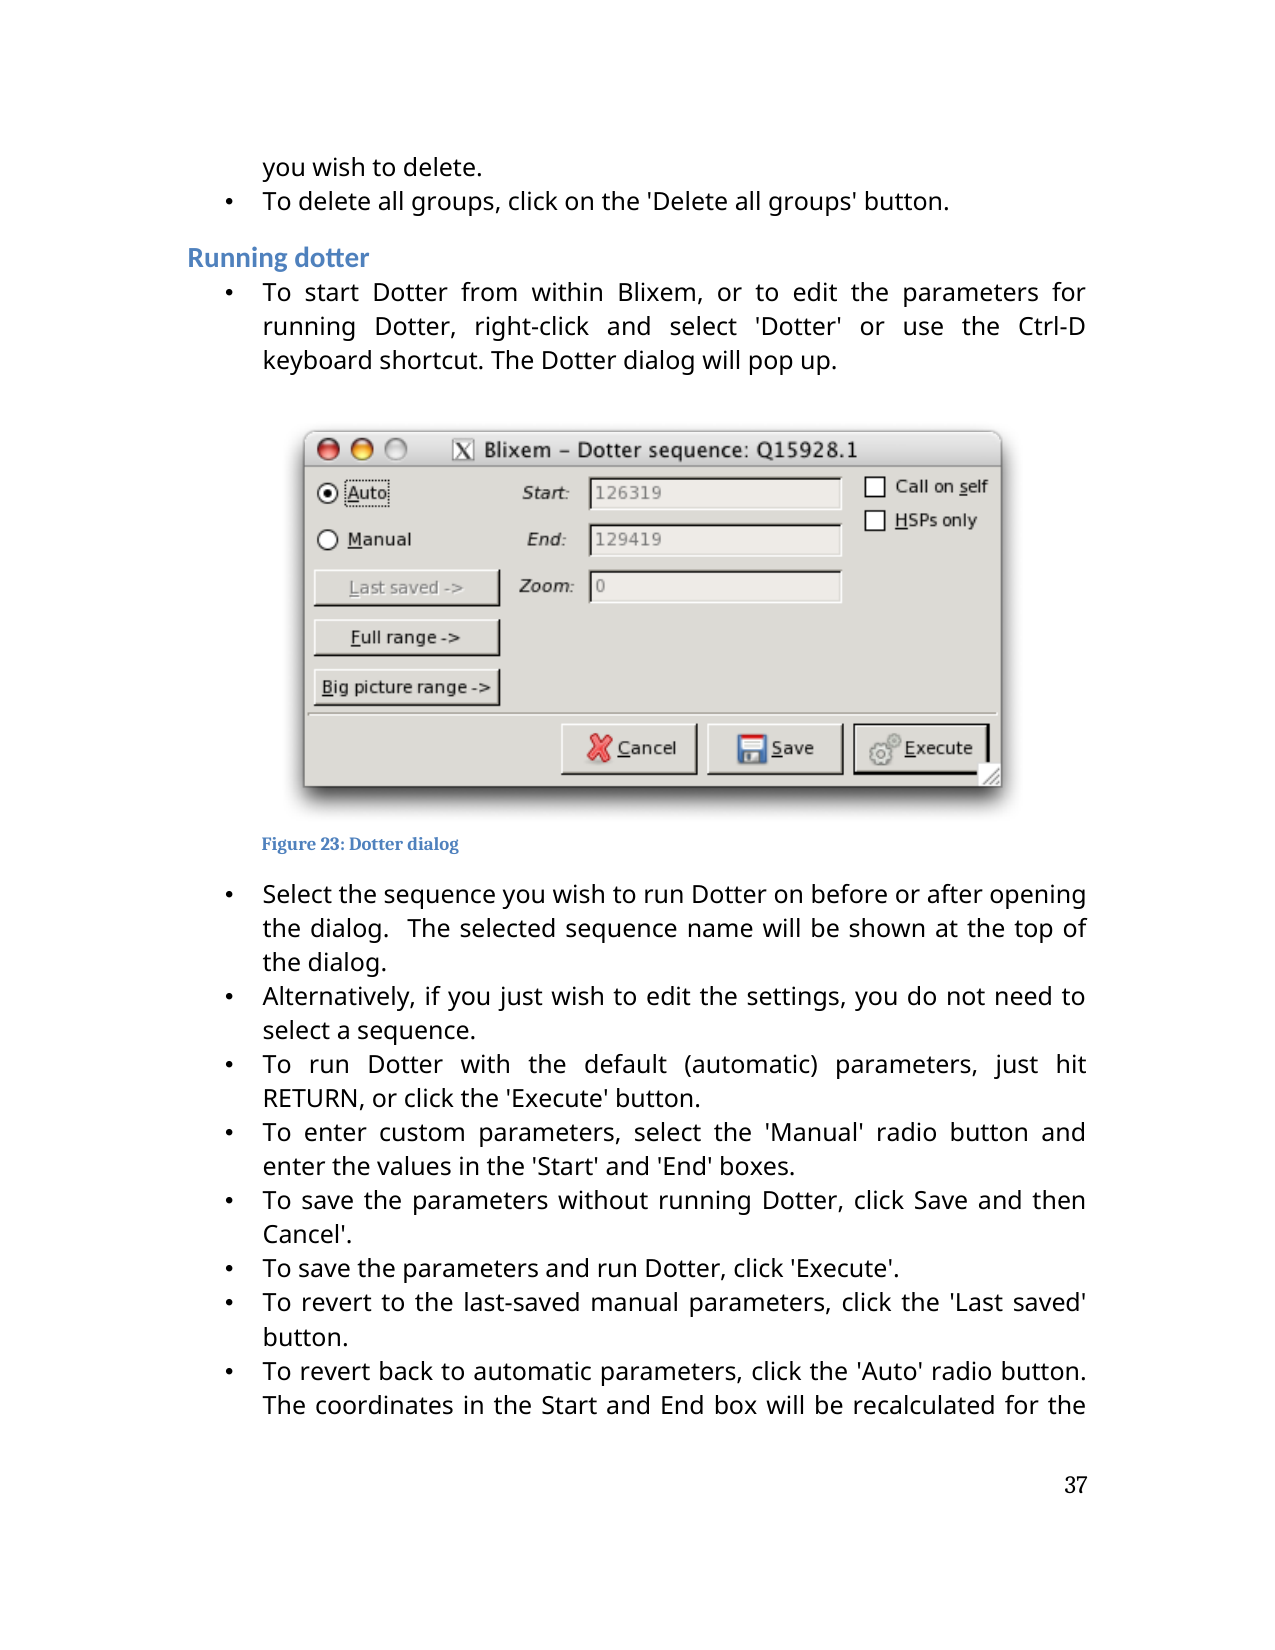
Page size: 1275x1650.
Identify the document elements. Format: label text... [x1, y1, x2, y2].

list To delete all groups, click on the 'Delete all groups' button. [225, 184, 1087, 218]
list To run Dotter with the default (automatic) parameters, just hit RETURN, or click the 'Execute' button. [225, 1047, 1087, 1115]
subtitle Running dotter [187, 239, 1087, 274]
list To enter custom parameters, select the 'Manual' radio button and enter the values in the 'Start' and 'End' boxes. [225, 1115, 1087, 1183]
list you wish to delete. [225, 150, 1087, 184]
text Figure 23: Dotter dialog [261, 834, 1087, 856]
list To revert back to automatic parameters, click the 'Auto' radio button. The coordinates in the Start and End box will be recalculated for the [225, 1353, 1087, 1421]
list To save the parameters and run Dotter, click 'Execute'. [225, 1251, 1087, 1285]
list Select the sequence you wish to run Dotter on before or after opening the dialog. The selected sequence name will be shown at the top of the dialog. [225, 876, 1087, 978]
list To revert to the last-saved manual parameters, click the 'Last saved' button. [225, 1285, 1087, 1353]
list Alternatively, if you just wish to edit the settings, you do not need to select a sequence. [225, 978, 1087, 1047]
list To save the parameters without running Dotter, click Save and then Cancel'. [225, 1183, 1087, 1251]
list To start Dotter from within Blixem, or to edit the parameters for running Dotter, right-click and select 'Dotter' or use the Ctrl-D keyboard shortcut. The Dotter dialog will pop up. [225, 274, 1087, 377]
picture [279, 420, 1027, 825]
